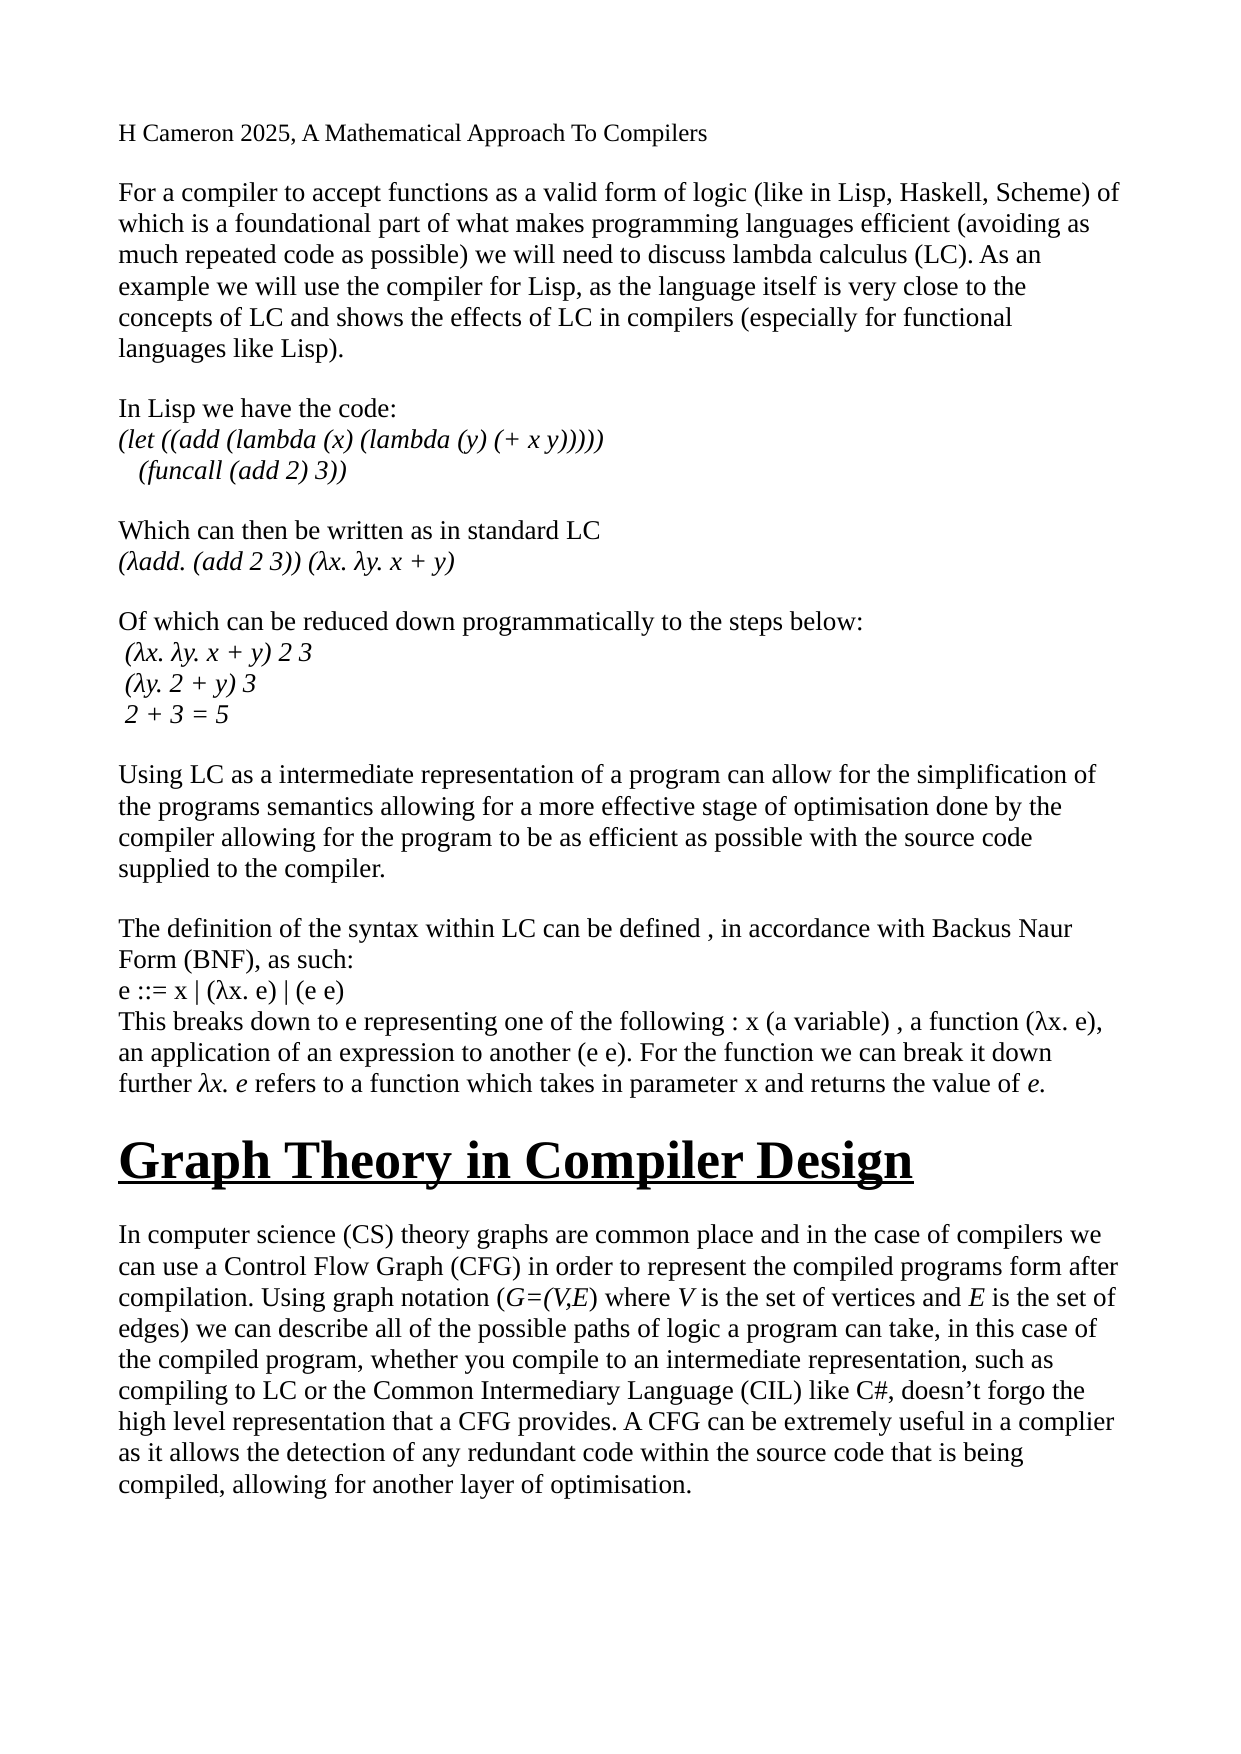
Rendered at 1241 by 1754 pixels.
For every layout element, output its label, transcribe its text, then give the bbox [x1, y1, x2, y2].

text Of which can be reduced down programmatically to the steps below: [118, 605, 1122, 636]
text In computer science (CS) theory graphs are common place and in the case of compilers we can use a Control Flow Graph (CFG) in order to represent the compiled programs form after compilation. Using graph notation (G=(V,E) where V is the set of vertices and E is the set of edges) we can describe all of the possible paths of logic a program can take, in this case of the compiled program, whether you compile to an intermediate representation, such as compiling to LC or the Common Intermediary Language (CIL) like C#, doesn’t forgo the high level representation that a CFG provides. A CFG can be extremely useful in a complier as it allows the detection of any redundant code within the source code that is being compiled, allowing for another layer of optimisation. [118, 1218, 1122, 1499]
text (funcall (add 2) 3)) [118, 454, 1122, 485]
text Graph Theory in Compiler Design [118, 1127, 1122, 1190]
text For a compiler to accept functions as a valid form of logic (like in Lisp, Haskell, Scheme) of which is a foundational part of what makes programming languages efficient (avoiding as much repeated code as possible) we will need to discuss lambda calculus (LC). As an example we will use the compiler for Lisp, as the language itself is very close to the concepts of LC and shows the effects of LC in compilers (especially for functional languages like Lisp). [118, 176, 1122, 363]
text This breaks down to e representing one of the following : x (a variable) , a function (λx. e), an application of an expression to another (e e). For the function we can break it down further λx. e refers to a function which takes in parameter x and returns the value of e. [118, 1005, 1122, 1099]
text The definition of the syntax within LC can be defined , in accordance with Backus Naur Form (BNF), as such: [118, 912, 1122, 974]
text (λadd. (add 2 3)) (λx. λy. x + y) [118, 545, 1122, 576]
text Which can then be written as in standard LC [118, 514, 1122, 545]
text e ::= x | (λx. e) | (e e) [118, 974, 1122, 1005]
text (λy. 2 + y) 3 [118, 667, 1122, 699]
text (let ((add (lambda (x) (lambda (y) (+ x y))))) [118, 423, 1122, 454]
text Using LC as a intermediate representation of a program can allow for the simplification of the programs semantics allowing for a more effective stage of optimisation done by the compiler allowing for the program to be as efficient as possible with the source code supplied to the compiler. [118, 758, 1122, 883]
text In Lisp we have the code: [118, 392, 1122, 423]
text 2 + 3 = 5 [118, 699, 1122, 730]
text (λx. λy. x + y) 2 3 [118, 636, 1122, 667]
